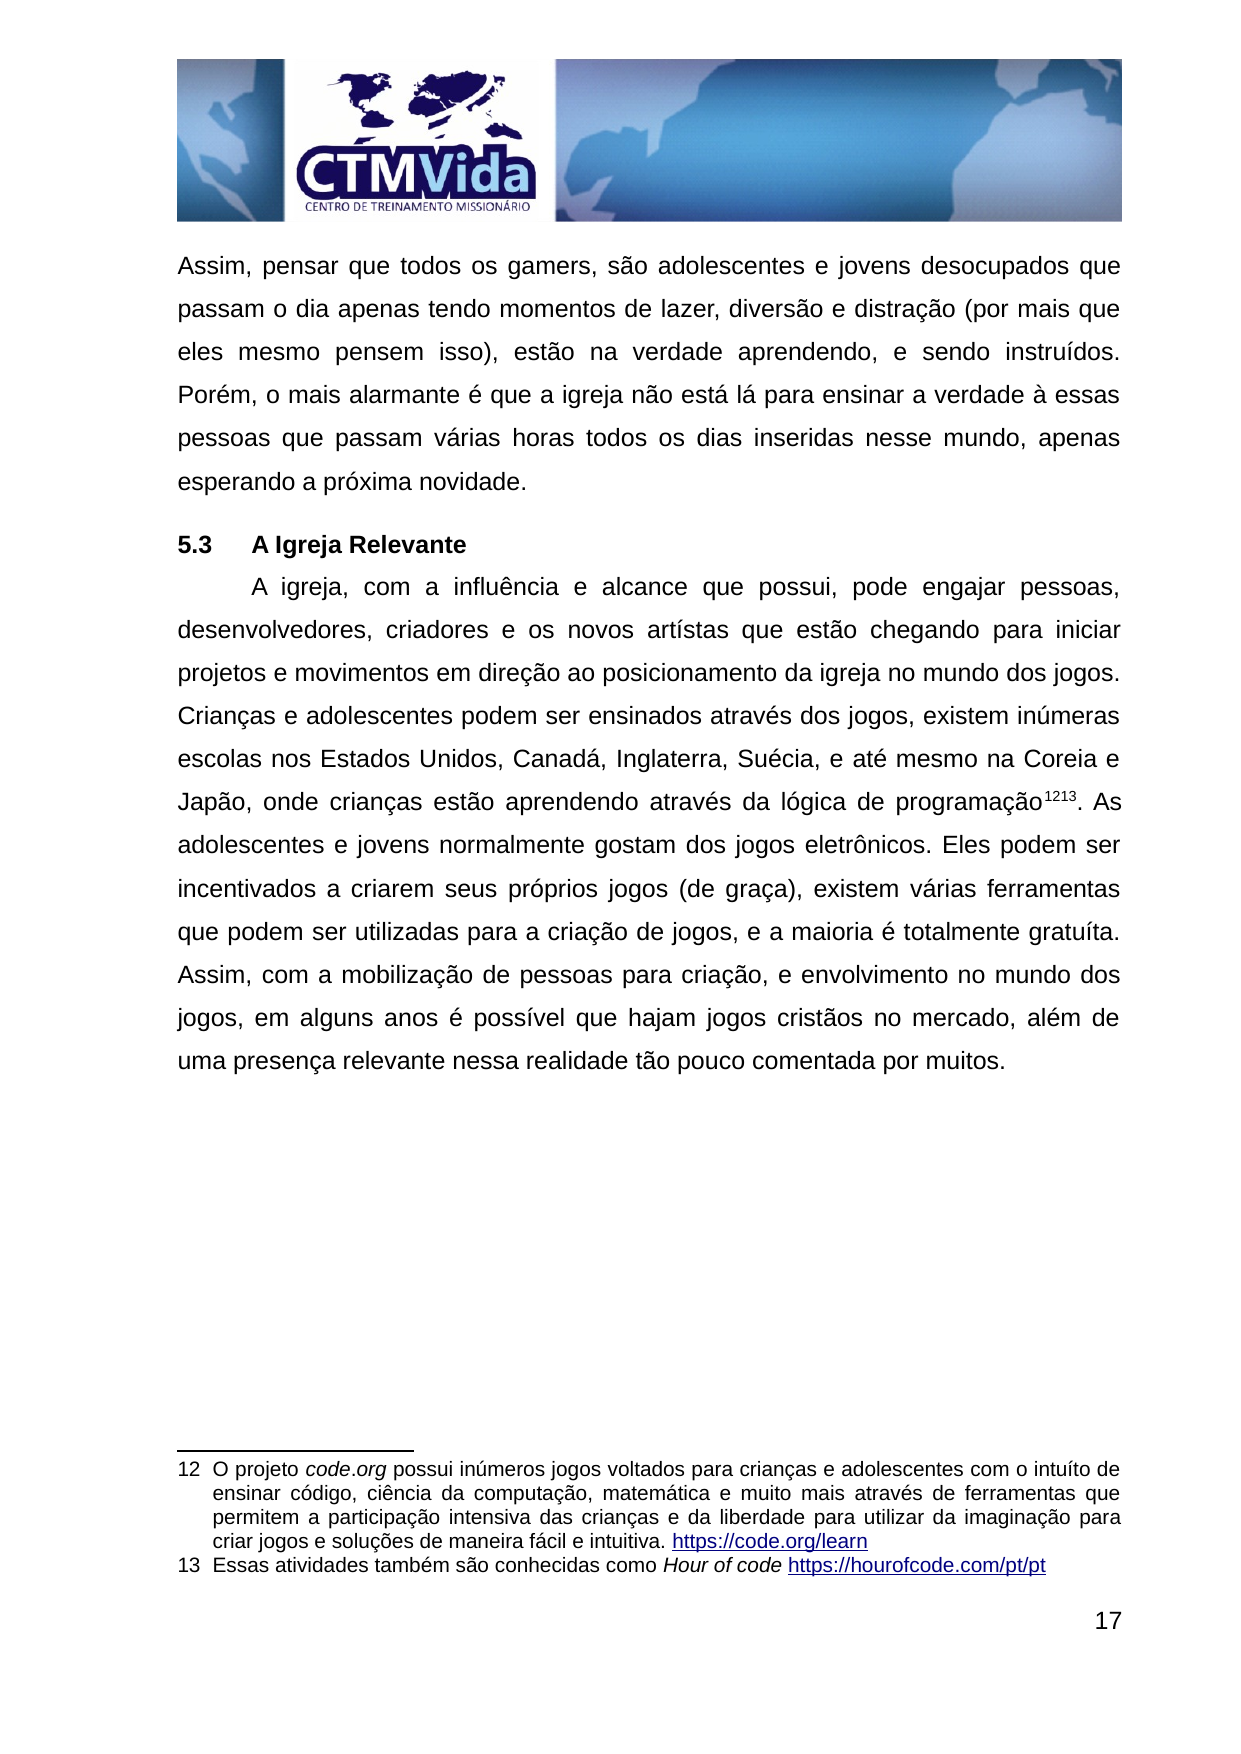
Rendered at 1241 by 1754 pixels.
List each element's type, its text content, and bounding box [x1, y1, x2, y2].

text A igreja, com a influência e alcance que possui, pode engajar pessoas, desenvolvedores, criadores e os novos artístas que estão chegando para iniciar projetos e movimentos em direção ao posicionamento da igreja no mundo dos jogos. Crianças e adolescentes podem ser ensinados através dos jogos, existem inúmeras escolas nos Estados Unidos, Canadá, Inglaterra, Suécia, e até mesmo na Coreia e Japão, onde crianças estão aprendendo através da lógica de programação. As adolescentes e jovens normalmente gostam dos jogos eletrônicos. Eles podem ser incentivados a criarem seus próprios jogos (de graça), existem várias ferramentas que podem ser utilizadas para a criação de jogos, e a maioria é totalmente gratuíta. Assim, com a mobilização de pessoas para criação, e envolvimento no mundo dos jogos, em alguns anos é possível que hajam jogos cristãos no mercado, além de uma presença relevante nessa realidade tão pouco comentada por muitos. [177, 572, 1122, 1075]
text Assim, pensar que todos os gamers, são adolescentes e jovens desocupados que passam o dia apenas tendo momentos de lazer, diversão e distração (por mais que eles mesmo pensem isso), estão na verdade aprendendo, e sendo instruídos. Porém, o mais alarmante é que a igreja não está lá para ensinar a verdade à essas pessoas que passam várias horas todos os dias inseridas nesse mundo, apenas esperando a próxima novidade. [177, 251, 1122, 495]
text O projeto code.org possui inúmeros jogos voltados para crianças e adolescentes com o intuíto de ensinar código, ciência da computação, matemática e muito mais através de ferramentas que permitem a participação intensiva das crianças e da liberdade para utilizar da imaginação para criar jogos e soluções de maneira fácil e intuitiva. https://code.org/learn [177, 1457, 1122, 1553]
text Essas atividades também são conhecidas como Hour of code https://hourofcode.com/pt/pt [177, 1553, 1122, 1577]
subtitle 5.3 A Igreja relevante [177, 531, 1122, 559]
picture [177, 59, 1122, 222]
